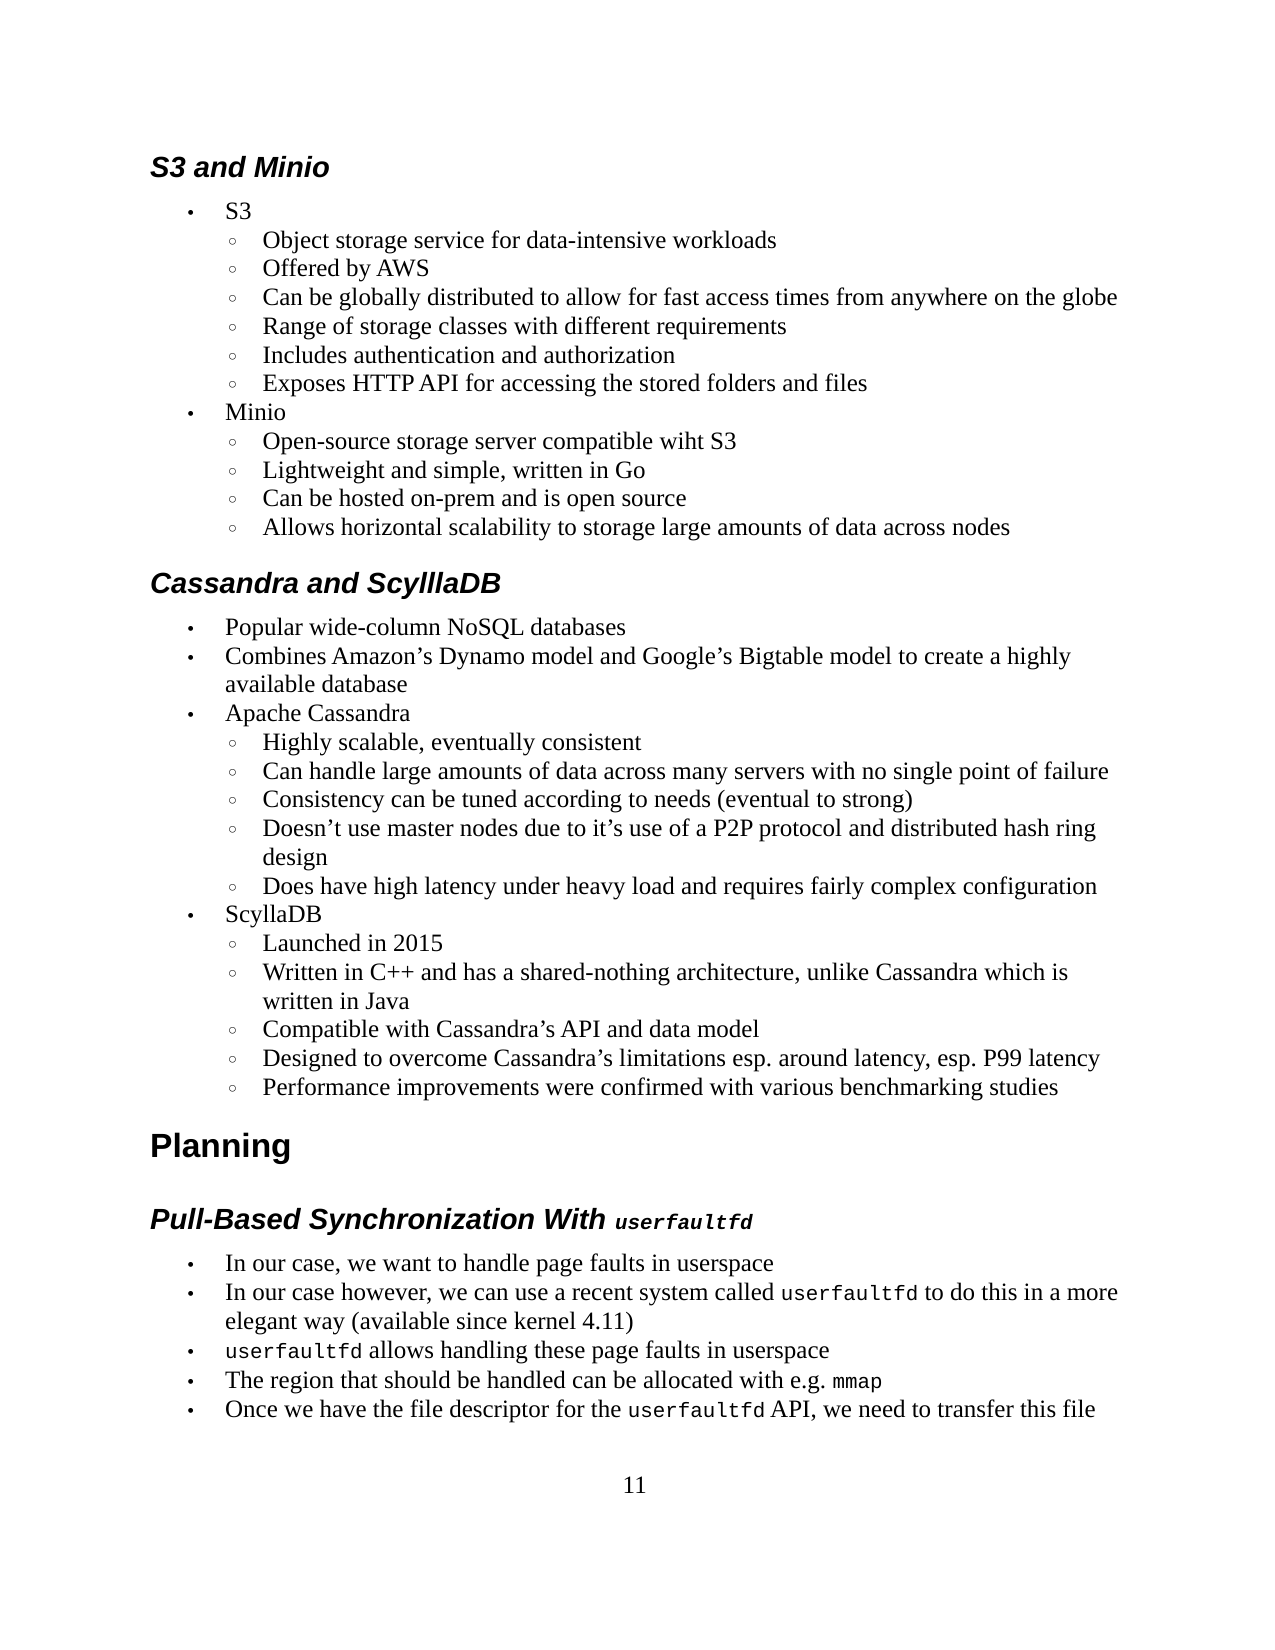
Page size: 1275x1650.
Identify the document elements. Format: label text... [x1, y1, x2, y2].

list Offered by AWS [225, 253, 1125, 282]
list Can be globally distributed to allow for fast access times from anywhere on the globe [225, 282, 1125, 311]
list Highly scalable, eventually consistent [225, 727, 1125, 756]
list Minio [187, 397, 1125, 426]
list Lightweight and simple, written in Go [225, 455, 1125, 483]
list Can be hosted on-prem and is open source [225, 483, 1125, 512]
subtitle Cassandra and ScylllaDB [150, 566, 1125, 599]
list Written in C++ and has a shared-nothing architecture, unlike Cassandra which is written in Java [225, 957, 1125, 1014]
list Object storage service for data-intensive workloads [225, 225, 1125, 253]
list Performance improvements were confirmed with various benchmarking studies [225, 1072, 1125, 1101]
subtitle S3 and Minio [150, 150, 1125, 183]
list Designed to overcome Cassandra’s limitations esp. around latency, esp. P99 latency [225, 1043, 1125, 1072]
list Popular wide-column NoSQL databases [187, 612, 1125, 641]
list Launched in 2015 [225, 928, 1125, 957]
list ScyllaDB [187, 899, 1125, 928]
list Once we have the file descriptor for the userfaultfd API, we need to transfer this file [187, 1394, 1125, 1424]
list userfaultfd allows handling these page faults in userspace [187, 1335, 1125, 1365]
list Allows horizontal scalability to storage large amounts of data across nodes [225, 512, 1125, 541]
list S3 [187, 196, 1125, 225]
subtitle Pull-Based Synchronization With userfaultfd [150, 1202, 1125, 1236]
list Does have high latency under heavy load and requires fairly complex configuration [225, 871, 1125, 899]
list Range of storage classes with different requirements [225, 311, 1125, 340]
list The region that should be handled can be allocated with e.g. mmap [187, 1365, 1125, 1394]
list In our case however, we can use a recent system called userfaultfd to do this in a more elegant way (available since kernel 4.11) [187, 1277, 1125, 1335]
list Open-source storage server compatible wiht S3 [225, 426, 1125, 455]
list Consistency can be tuned according to needs (eventual to strong) [225, 784, 1125, 813]
list In our case, we want to handle page faults in userspace [187, 1248, 1125, 1277]
list Compatible with Cassandra’s API and data model [225, 1014, 1125, 1043]
list Doesn’t use master nodes due to it’s use of a P2P protocol and distributed hash ring design [225, 813, 1125, 871]
list Apache Cassandra [187, 698, 1125, 727]
list Exposes HTTP API for accessing the stored folders and files [225, 368, 1125, 397]
list Combines Amazon’s Dynamo model and Google’s Bigtable model to create a highly available database [187, 641, 1125, 698]
list Includes authentication and authorization [225, 340, 1125, 368]
subtitle Planning [150, 1126, 1125, 1164]
list Can handle large amounts of data across many servers with no single point of failure [225, 756, 1125, 784]
